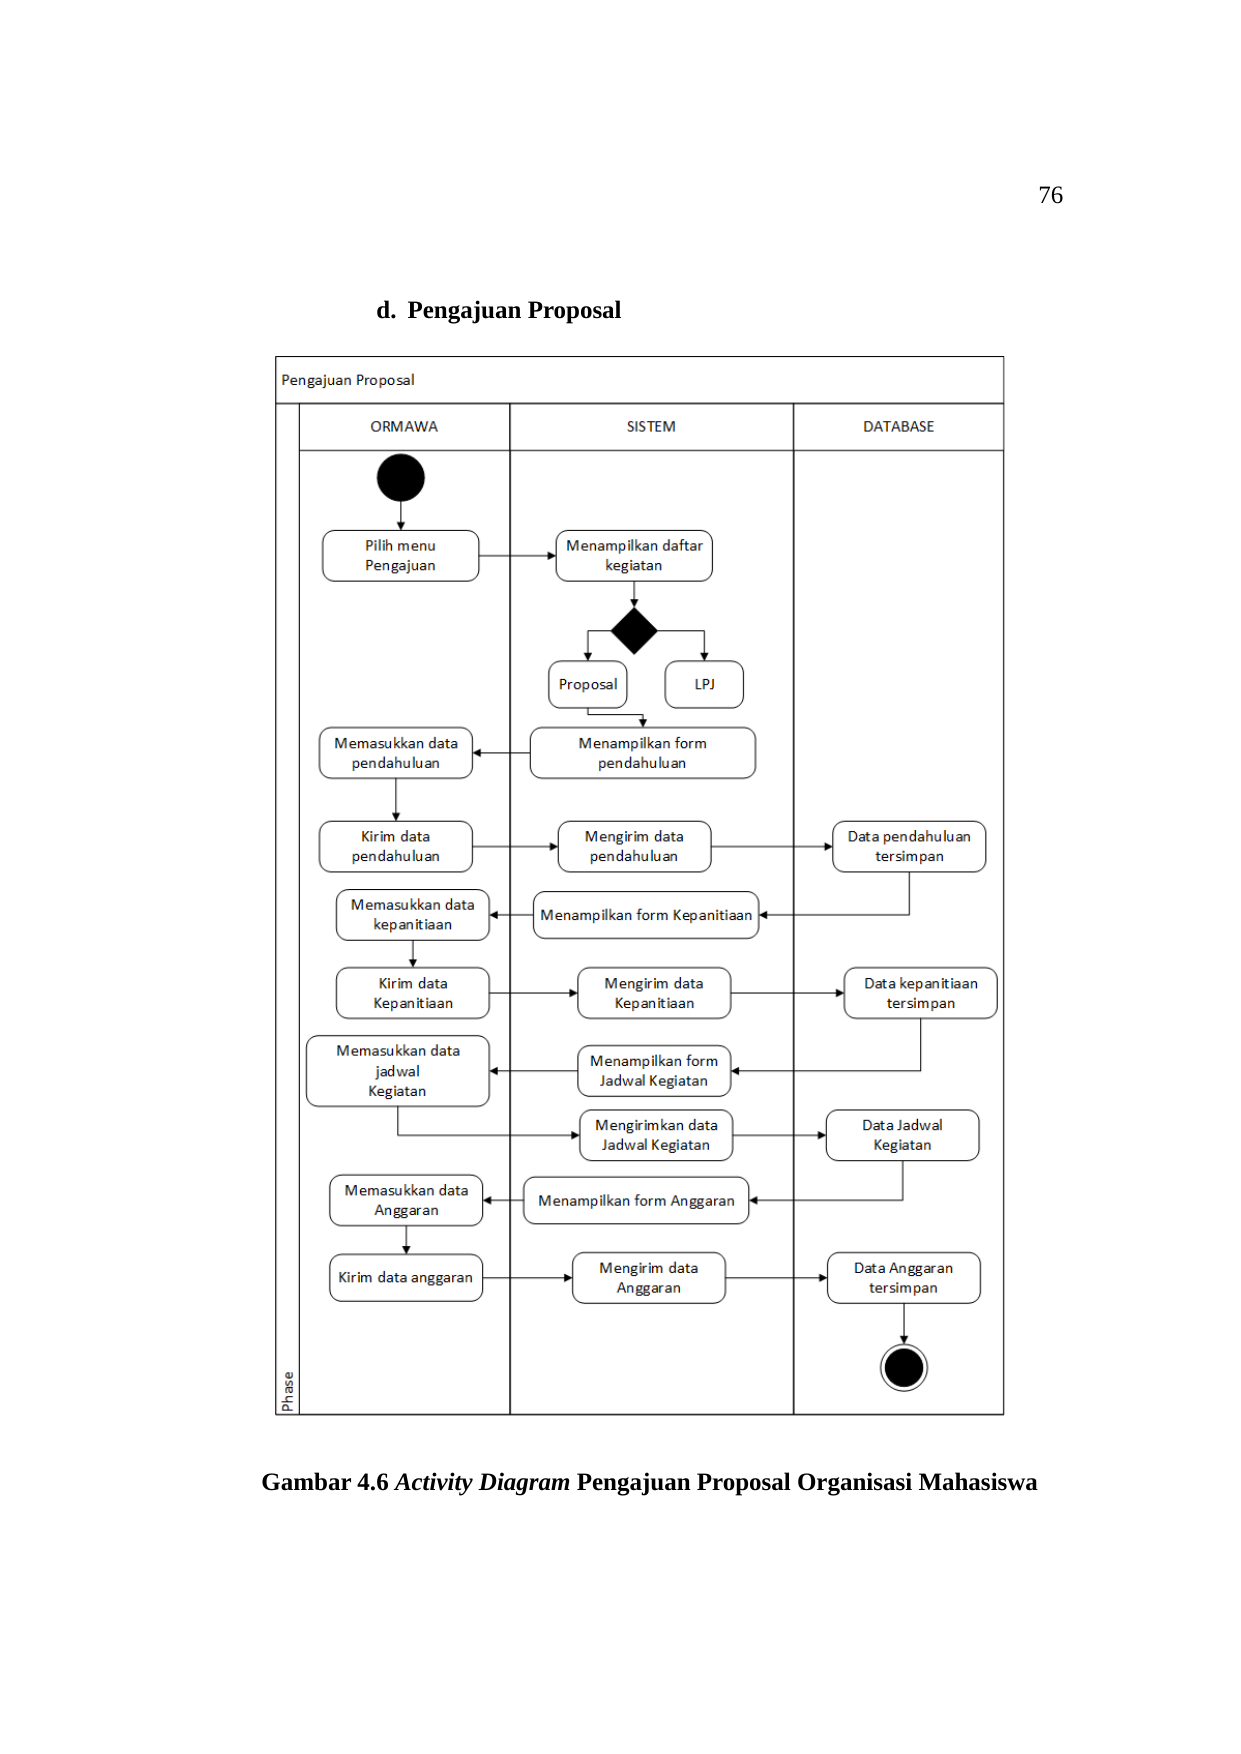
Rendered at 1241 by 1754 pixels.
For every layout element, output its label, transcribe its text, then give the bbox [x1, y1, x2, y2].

text Gambar 4.6 Activity Diagram Pengajuan Proposal Organisasi Mahasiswa [236, 1467, 1063, 1496]
picture [272, 356, 1005, 1421]
list Pengajuan Proposal [376, 295, 1063, 324]
table_header [236, 338, 1063, 1455]
